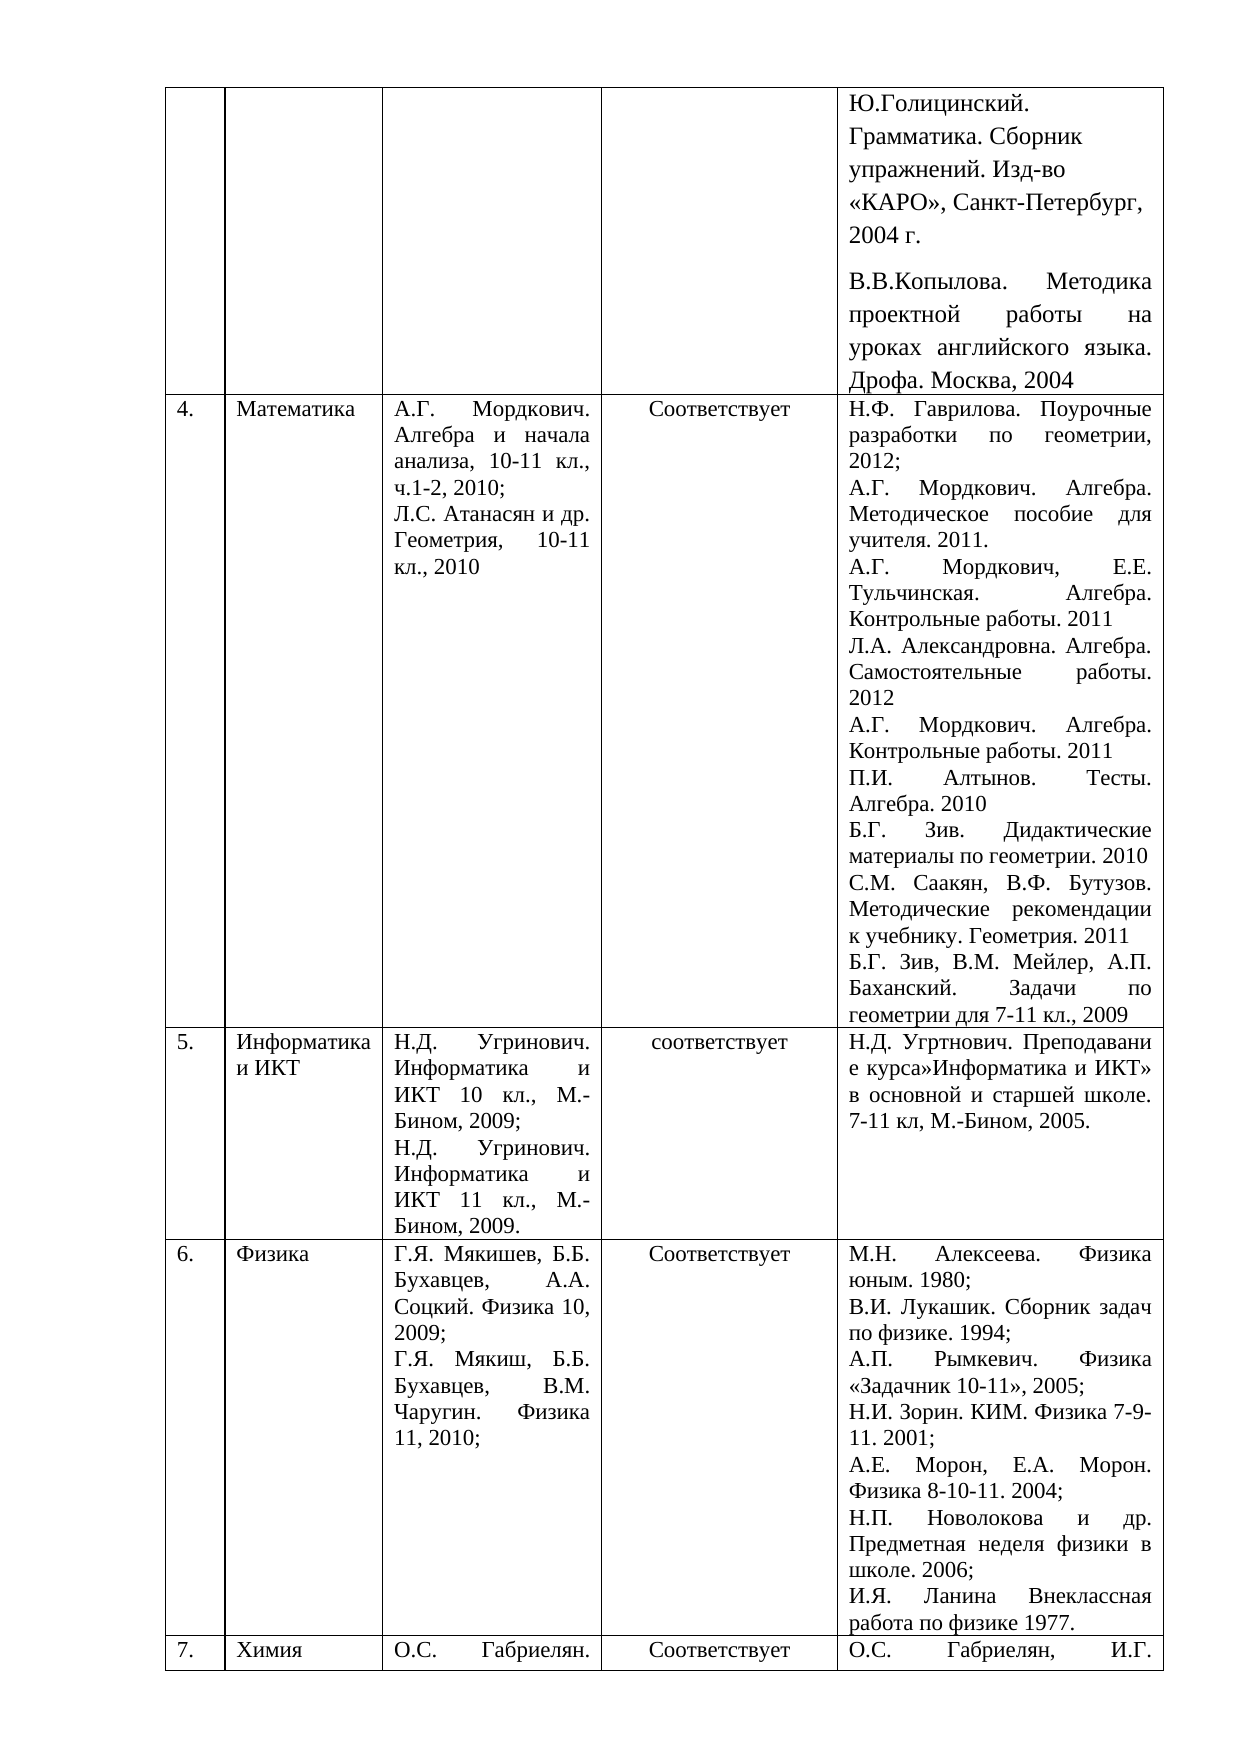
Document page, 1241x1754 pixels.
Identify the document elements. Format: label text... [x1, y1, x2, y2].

table_cell 4. [166, 395, 224, 1027]
table_cell О.С. Габриелян. [383, 1636, 601, 1670]
table_cell Н.Д. Угртнович. Преподавани е курса»Информатика и ИКТ» в основной и старшей школе. 7-11 кл, М.-Бином, 2005. [838, 1028, 1163, 1239]
table_cell Химия [226, 1636, 382, 1670]
table_cell А.Г. Мордкович. Алгебра и начала анализа, 10-11 кл., ч.1-2, 2010; Л.С. Атанасян и др. Геометрия, 10-11 кл., 2010 [383, 395, 601, 1027]
table_cell соответствует [602, 1028, 837, 1239]
table_cell Н.Д. Угринович. Информатика и ИКТ 10 кл., М.-Бином, 2009; Н.Д. Угринович. Информатика и ИКТ 11 кл., М.-Бином, 2009. [383, 1028, 601, 1239]
table_cell Г.Я. Мякишев, Б.Б. Бухавцев, А.А. Соцкий. Физика 10, 2009; Г.Я. Мякиш, Б.Б. Бухавцев, В.М. Чаругин. Физика 11, 2010; [383, 1240, 601, 1635]
table_cell Соответствует [602, 1240, 837, 1635]
table_cell Математика [226, 395, 382, 1027]
table_cell [226, 88, 382, 393]
table_cell 7. [166, 1636, 224, 1670]
table_cell 6. [166, 1240, 224, 1635]
table_cell 5. [166, 1028, 224, 1239]
table_cell Н.Ф. Гаврилова. Поурочные разработки по геометрии, 2012; А.Г. Мордкович. Алгебра. Методическое пособие для учителя. 2011. А.Г. Мордкович, Е.Е. Тульчинская. Алгебра. Контрольные работы. 2011 Л.А. Александровна. Алгебра. Самостоятельные работы. 2012 А.Г. Мордкович. Алгебра. Контрольные работы. 2011 П.И. Алтынов. Тесты. Алгебра. 2010 Б.Г. Зив. Дидактические материалы по геометрии. 2010 С.М. Саакян, В.Ф. Бутузов. Методические рекомендации к учебнику. Геометрия. 2011 Б.Г. Зив, В.М. Мейлер, А.П. Баханский. Задачи по геометрии для 7-11 кл., 2009 [838, 395, 1163, 1027]
table_cell Ю.Голицинский. Грамматика. Сборник упражнений. Изд-во «КАРО», Санкт-Петербург, 2004 г. В.В.Копылова. Методика проектной работы на уроках английского языка. Дрофа. Москва, 2004 [838, 88, 1163, 393]
table_cell Соответствует [602, 395, 837, 1027]
table_cell Информатика и ИКТ [226, 1028, 382, 1239]
table_cell [602, 88, 837, 393]
table_cell [166, 88, 224, 393]
table_cell [383, 88, 601, 393]
table_cell О.С. Габриелян, И.Г. [838, 1636, 1163, 1670]
table_cell Физика [226, 1240, 382, 1635]
table_cell Соответствует [602, 1636, 837, 1670]
table_cell М.Н. Алексеева. Физика юным. 1980; В.И. Лукашик. Сборник задач по физике. 1994; А.П. Рымкевич. Физика «Задачник 10-11», 2005; Н.И. Зорин. КИМ. Физика 7-9-11. 2001; А.Е. Морон, Е.А. Морон. Физика 8-10-11. 2004; Н.П. Новолокова и др. Предметная неделя физики в школе. 2006; И.Я. Ланина Внеклассная работа по физике 1977. [838, 1240, 1163, 1635]
